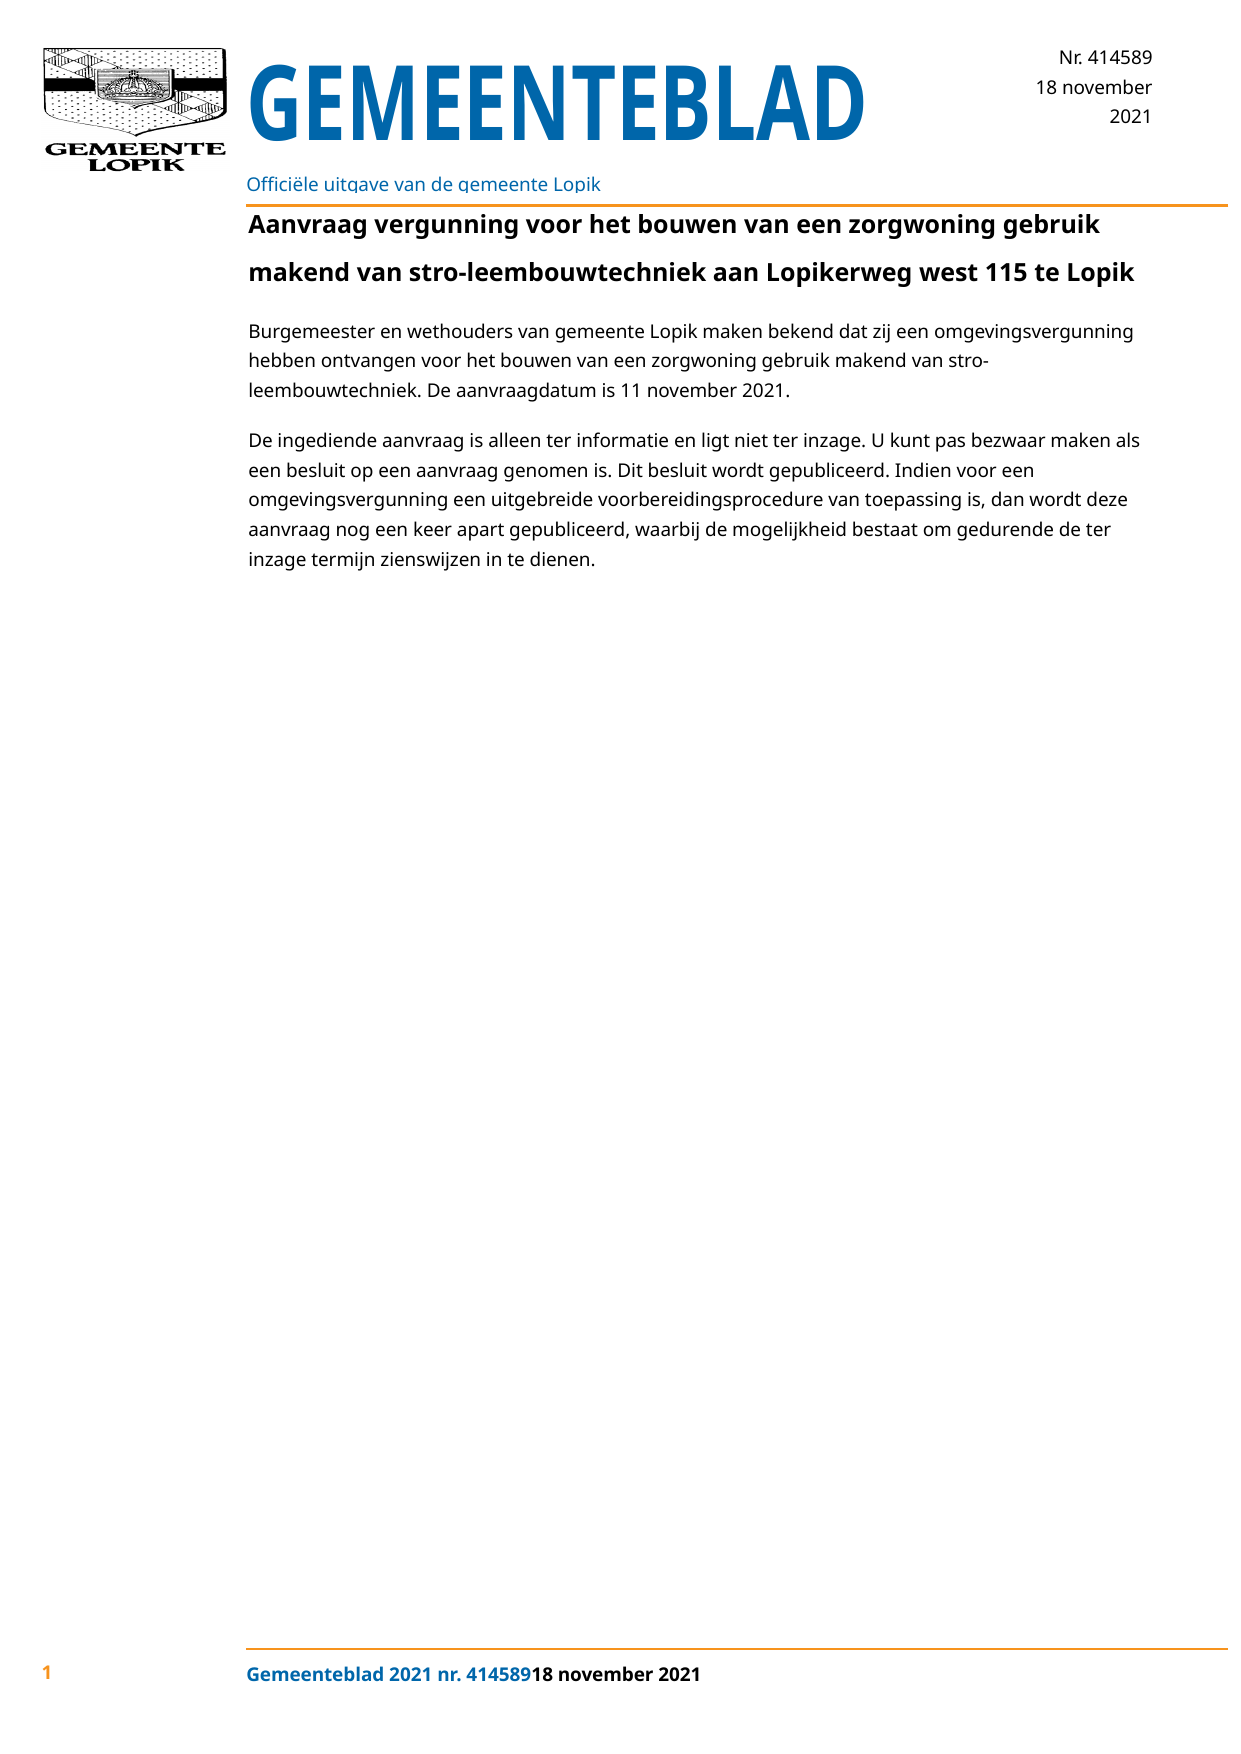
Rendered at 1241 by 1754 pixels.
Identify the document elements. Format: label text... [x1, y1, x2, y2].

text De ingediende aanvraag is alleen ter informatie en ligt niet ter inzage. U kunt pas bezwaar maken als een besluit op een aanvraag genomen is. Dit besluit wordt gepubliceerd. Indien voor een omgevingsvergunning een uitgebreide voorbereidingsprocedure van toepassing is, dan wordt deze aanvraag nog een keer apart gepubliceerd, waarbij de mogelijkheid bestaat om gedurende de ter inzage termijn zienswijzen in te dienen. [248, 427, 1152, 572]
picture [41, 47, 231, 172]
text Burgemeester en wethouders van gemeente Lopik maken bekend dat zij een omgevingsvergunning hebben ontvangen voor het bouwen van een zorgwoning gebruik makend van stro-leembouwtechniek. De aanvraagdatum is 11 november 2021. [248, 318, 1152, 403]
text Aanvraag vergunning voor het bouwen van een zorgwoning gebruik makend van stro-leembouwtechniek aan Lopikerweg west 115 te Lopik [248, 207, 1152, 288]
